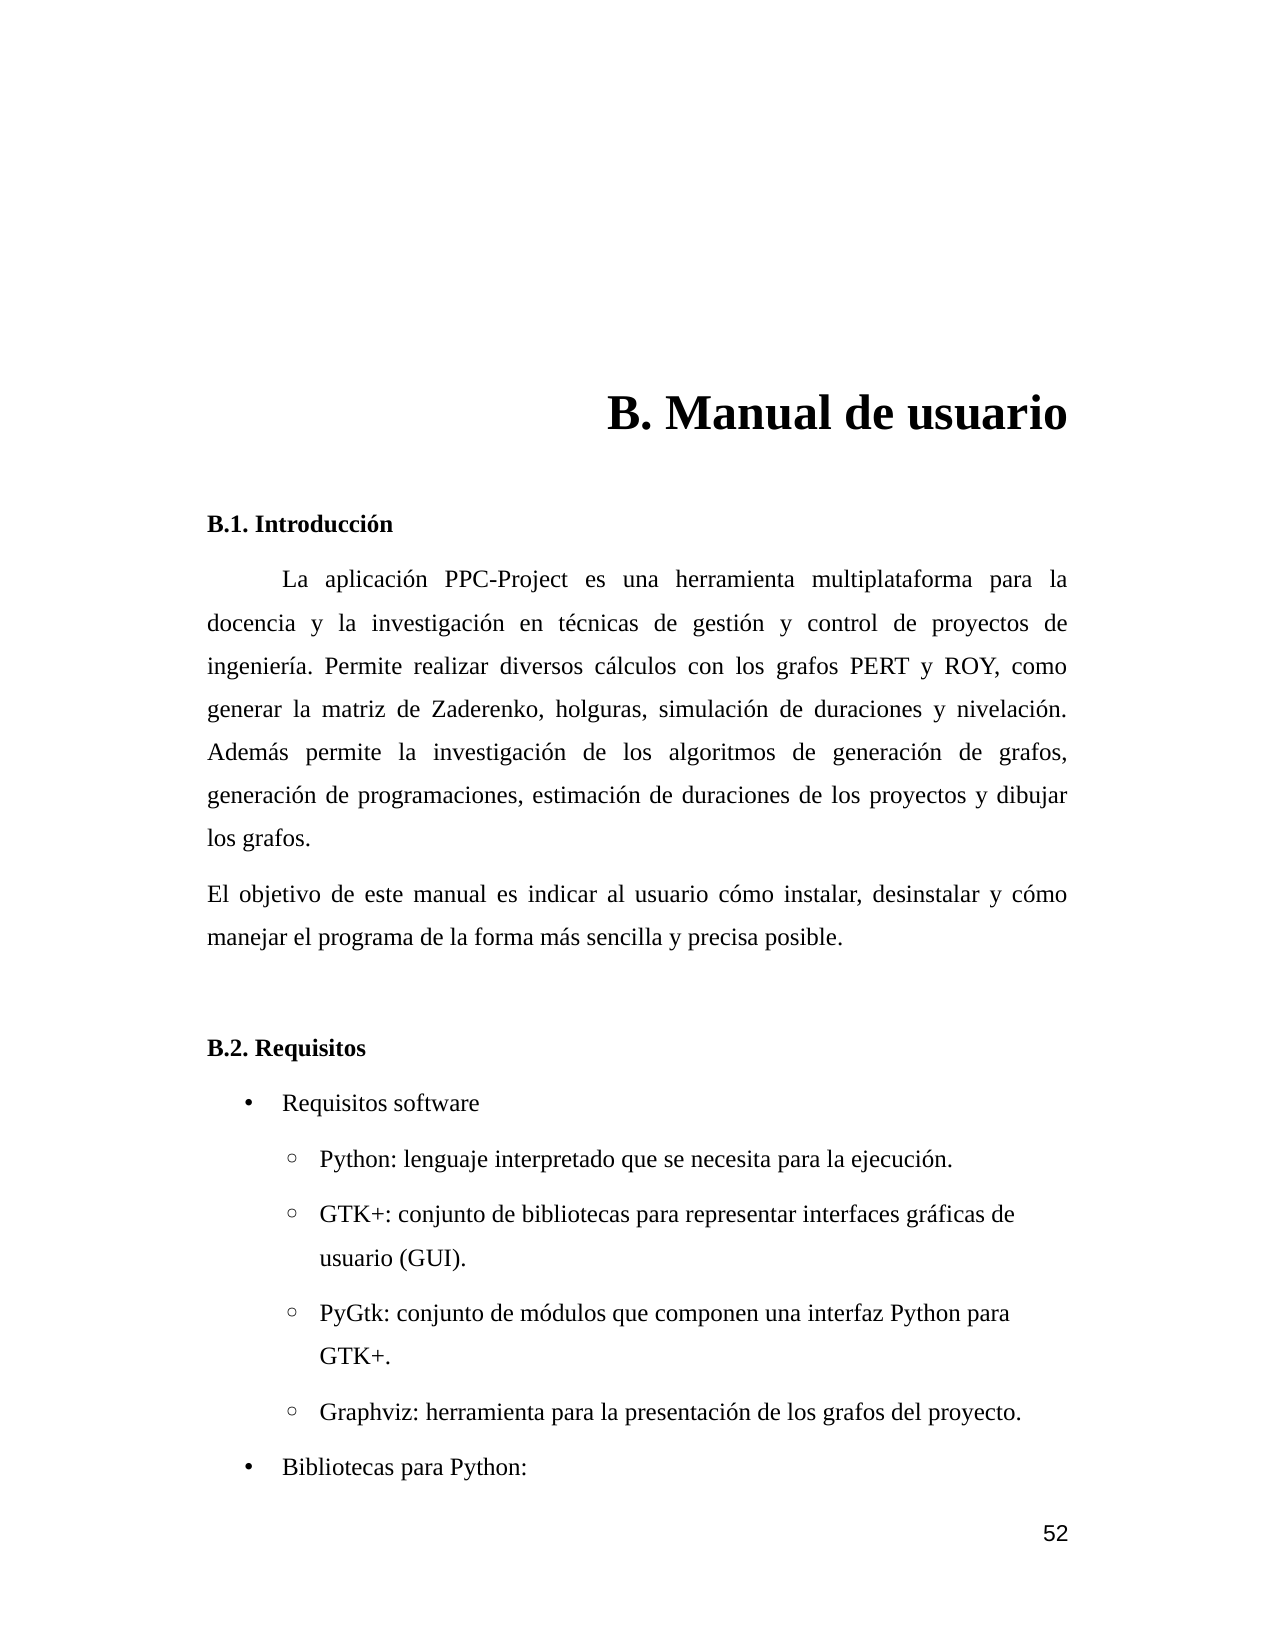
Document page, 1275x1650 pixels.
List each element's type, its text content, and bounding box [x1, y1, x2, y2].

text B. Manual de usuario [207, 383, 1068, 440]
list GTK+: conjunto de bibliotecas para representar interfaces gráficas de usuario (GUI). [282, 1199, 1068, 1271]
text B.2. Requisitos [207, 1033, 1068, 1062]
text La aplicación PPC-Project es una herramienta multiplataforma para la docencia y la investigación en técnicas de gestión y control de proyectos de ingeniería. Permite realizar diversos cálculos con los grafos PERT y ROY, como generar la matriz de Zaderenko, holguras, simulación de duraciones y nivelación. Además permite la investigación de los algoritmos de generación de grafos, generación de programaciones, estimación de duraciones de los proyectos y dibujar los grafos. [207, 564, 1068, 852]
list PyGtk: conjunto de módulos que componen una interfaz Python para GTK+. [282, 1298, 1068, 1370]
text B.1. Introducción [207, 509, 1068, 538]
list Bibliotecas para Python: [244, 1452, 1068, 1481]
list Requisitos software [244, 1088, 1068, 1117]
text El objetivo de este manual es indicar al usuario cómo instalar, desinstalar y cómo manejar el programa de la forma más sencilla y precisa posible. [207, 879, 1068, 951]
list Python: lenguaje interpretado que se necesita para la ejecución. [282, 1144, 1068, 1173]
list Graphviz: herramienta para la presentación de los grafos del proyecto. [282, 1397, 1068, 1426]
